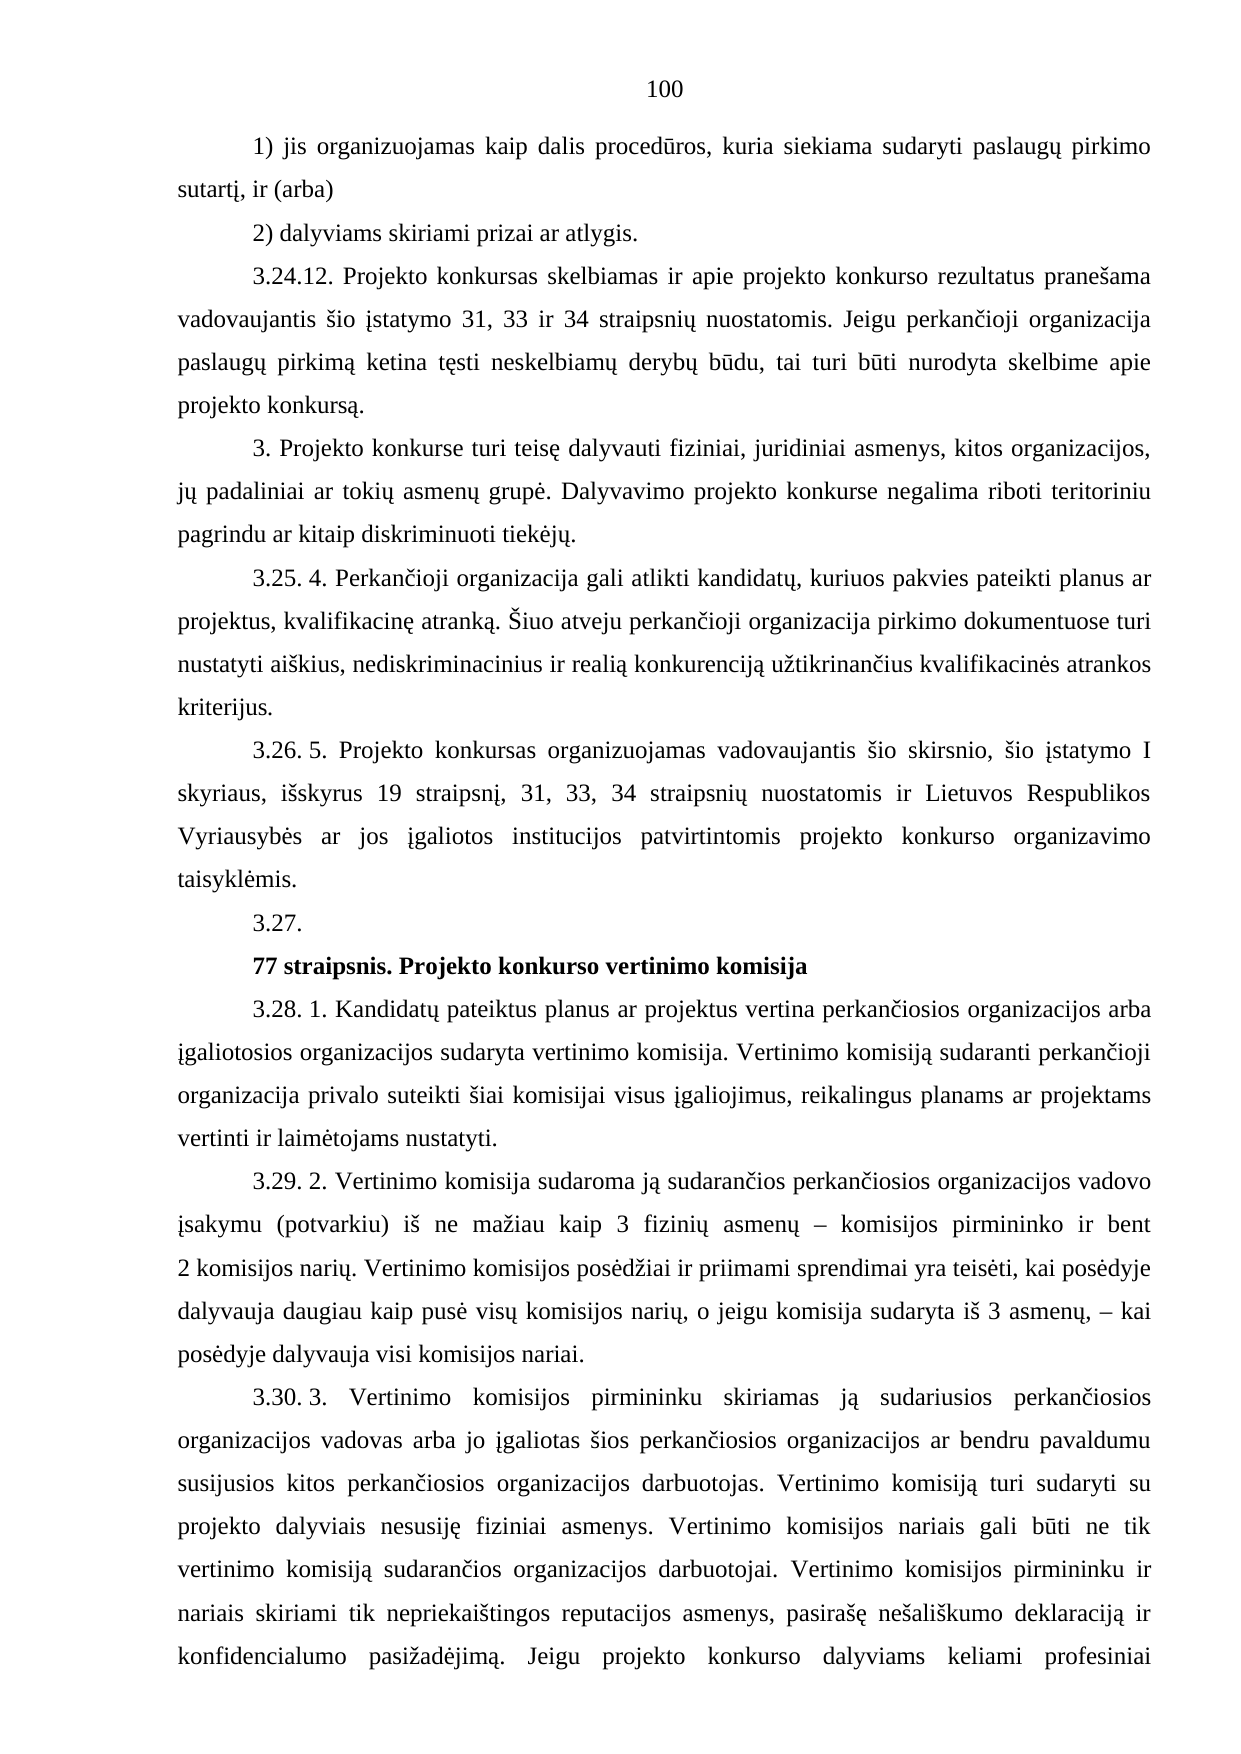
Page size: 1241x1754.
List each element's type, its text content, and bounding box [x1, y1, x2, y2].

text 3. Projekto konkurse turi teisę dalyvauti fiziniai, juridiniai asmenys, kitos organizacijos, jų padaliniai ar tokių asmenų grupė. Dalyvavimo projekto konkurse negalima riboti teritoriniu pagrindu ar kitaip diskriminuoti tiekėjų. [177, 433, 1152, 548]
subtitle 5. Projekto konkursas organizuojamas vadovaujantis šio skirsnio, šio įstatymo I skyriaus, išskyrus 19 straipsnį, 31, 33, 34 straipsnių nuostatomis ir Lietuvos Respublikos Vyriausybės ar jos įgaliotos institucijos patvirtintomis projekto konkurso organizavimo taisyklėmis. [177, 735, 1152, 893]
text 77 straipsnis. Projekto konkurso vertinimo komisija [177, 951, 1152, 979]
subtitle 1. Kandidatų pateiktus planus ar projektus vertina perkančiosios organizacijos arba įgaliotosios organizacijos sudaryta vertinimo komisija. Vertinimo komisiją sudaranti perkančioji organizacija privalo suteikti šiai komisijai visus įgaliojimus, reikalingus planams ar projektams vertinti ir laimėtojams nustatyti. [177, 994, 1152, 1152]
text 2) dalyviams skiriami prizai ar atlygis. [177, 218, 1152, 246]
subtitle 4. Perkančioji organizacija gali atlikti kandidatų, kuriuos pakvies pateikti planus ar projektus, kvalifikacinę atranką. Šiuo atveju perkančioji organizacija pirkimo dokumentuose turi nustatyti aiškius, nediskriminacinius ir realią konkurenciją užtikrinančius kvalifikacinės atrankos kriterijus. [177, 563, 1152, 721]
text 1) jis organizuojamas kaip dalis procedūros, kuria siekiama sudaryti paslaugų pirkimo sutartį, ir (arba) [177, 131, 1152, 203]
subtitle 2. Projekto konkursas skelbiamas ir apie projekto konkurso rezultatus pranešama vadovaujantis šio įstatymo 31, 33 ir 34 straipsnių nuostatomis. Jeigu perkančioji organizacija paslaugų pirkimą ketina tęsti neskelbiamų derybų būdu, tai turi būti nurodyta skelbime apie projekto konkursą. [177, 261, 1152, 419]
subtitle 2. Vertinimo komisija sudaroma ją sudarančios perkančiosios organizacijos vadovo įsakymu (potvarkiu) iš ne mažiau kaip 3 fizinių asmenų – komisijos pirmininko ir bent 2 komisijos narių. Vertinimo komisijos posėdžiai ir priimami sprendimai yra teisėti, kai posėdyje dalyvauja daugiau kaip pusė visų komisijos narių, o jeigu komisija sudaryta iš 3 asmenų, – kai posėdyje dalyvauja visi komisijos nariai. [177, 1166, 1152, 1368]
subtitle 3. Vertinimo komisijos pirmininku skiriamas ją sudariusios perkančiosios organizacijos vadovas arba jo įgaliotas šios perkančiosios organizacijos ar bendru pavaldumu susijusios kitos perkančiosios organizacijos darbuotojas. Vertinimo komisiją turi sudaryti su projekto dalyviais nesusiję fiziniai asmenys. Vertinimo komisijos nariais gali būti ne tik vertinimo komisiją sudarančios organizacijos darbuotojai. Vertinimo komisijos pirmininku ir nariais skiriami tik nepriekaištingos reputacijos asmenys, pasirašę nešališkumo deklaraciją ir konfidencialumo pasižadėjimą. Jeigu projekto konkurso dalyviams keliami profesiniai [177, 1382, 1152, 1669]
